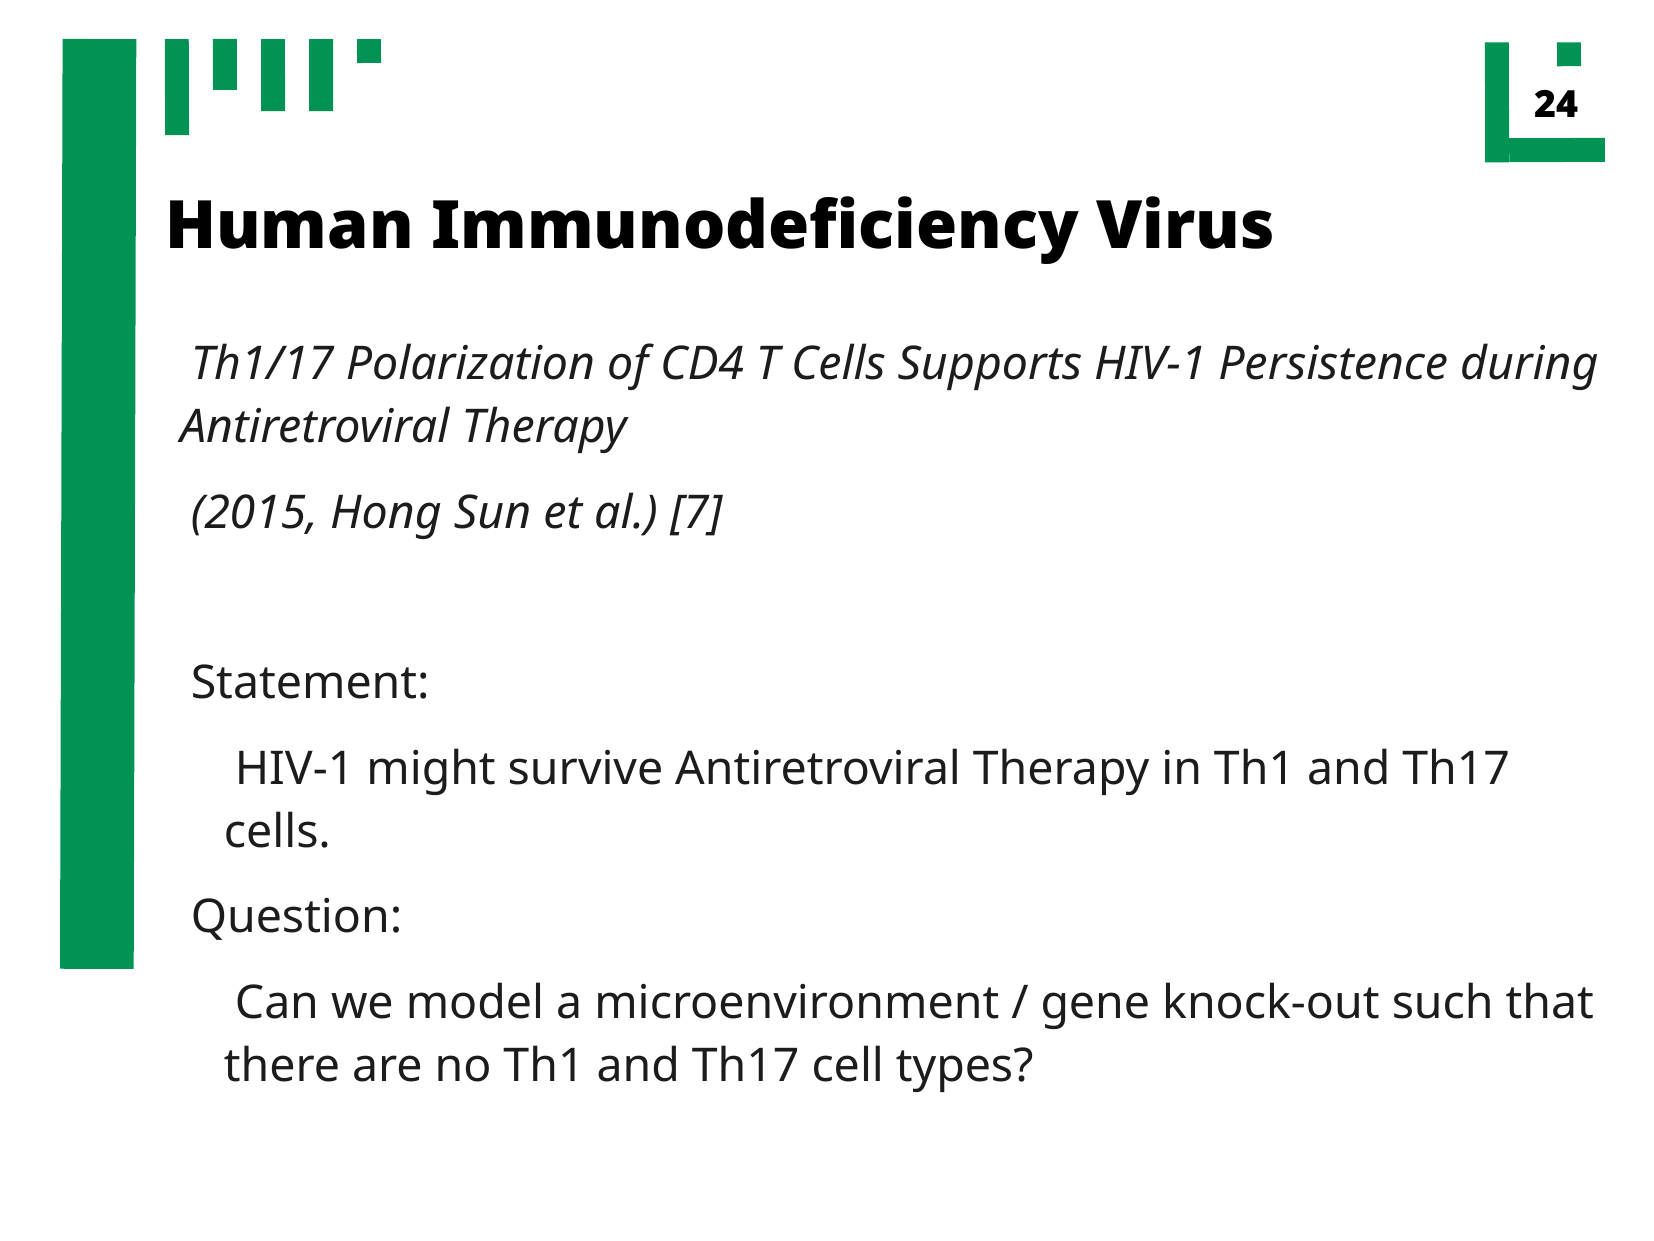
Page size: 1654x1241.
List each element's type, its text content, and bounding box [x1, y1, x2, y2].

list Th1/17 Polarization of CD4 T Cells Supports HIV-1 Persistence during Antiretroviral Therapy (2015, Hong Sun et al.) [7] Statement: HIV-1 might survive Antiretroviral Therapy in Th1 and Th17 cells. Question: Can we model a microenvironment / gene knock-out such that there are no Th1 and Th17 cell types? [180, 330, 1606, 1098]
title Human Immunodeficiency Virus [165, 120, 1654, 268]
